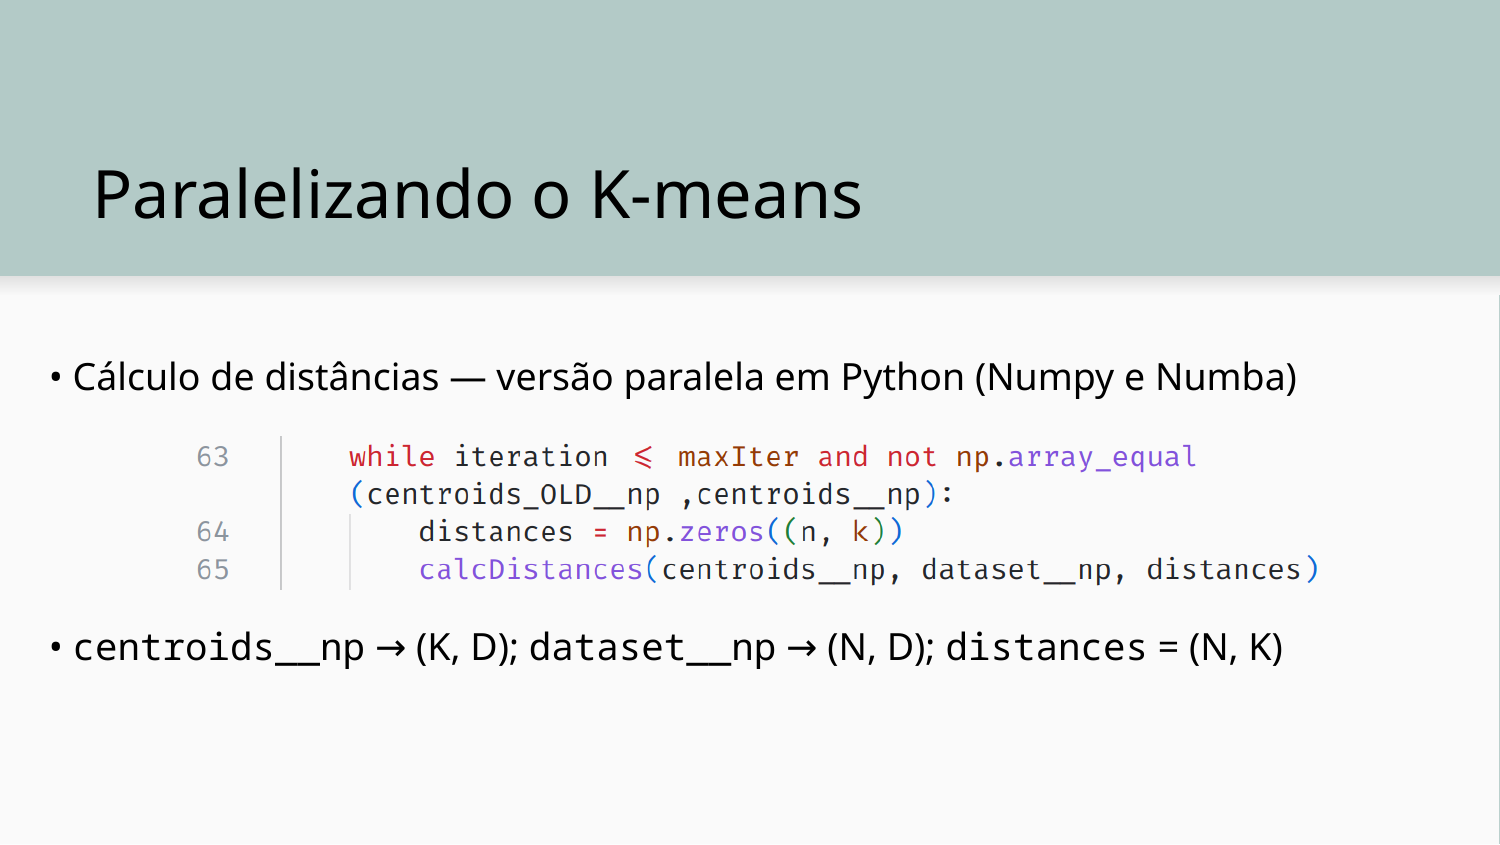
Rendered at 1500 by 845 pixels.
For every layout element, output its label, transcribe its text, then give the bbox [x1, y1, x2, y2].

list • Cálculo de distâncias — versão paralela em Python (Numpy e Numba) • centroids__np → (K, D); dataset__np → (N, D); distances = (N, K) [34, 337, 1463, 788]
title Paralelizando o K-means [77, 121, 1427, 248]
picture [184, 436, 1345, 590]
